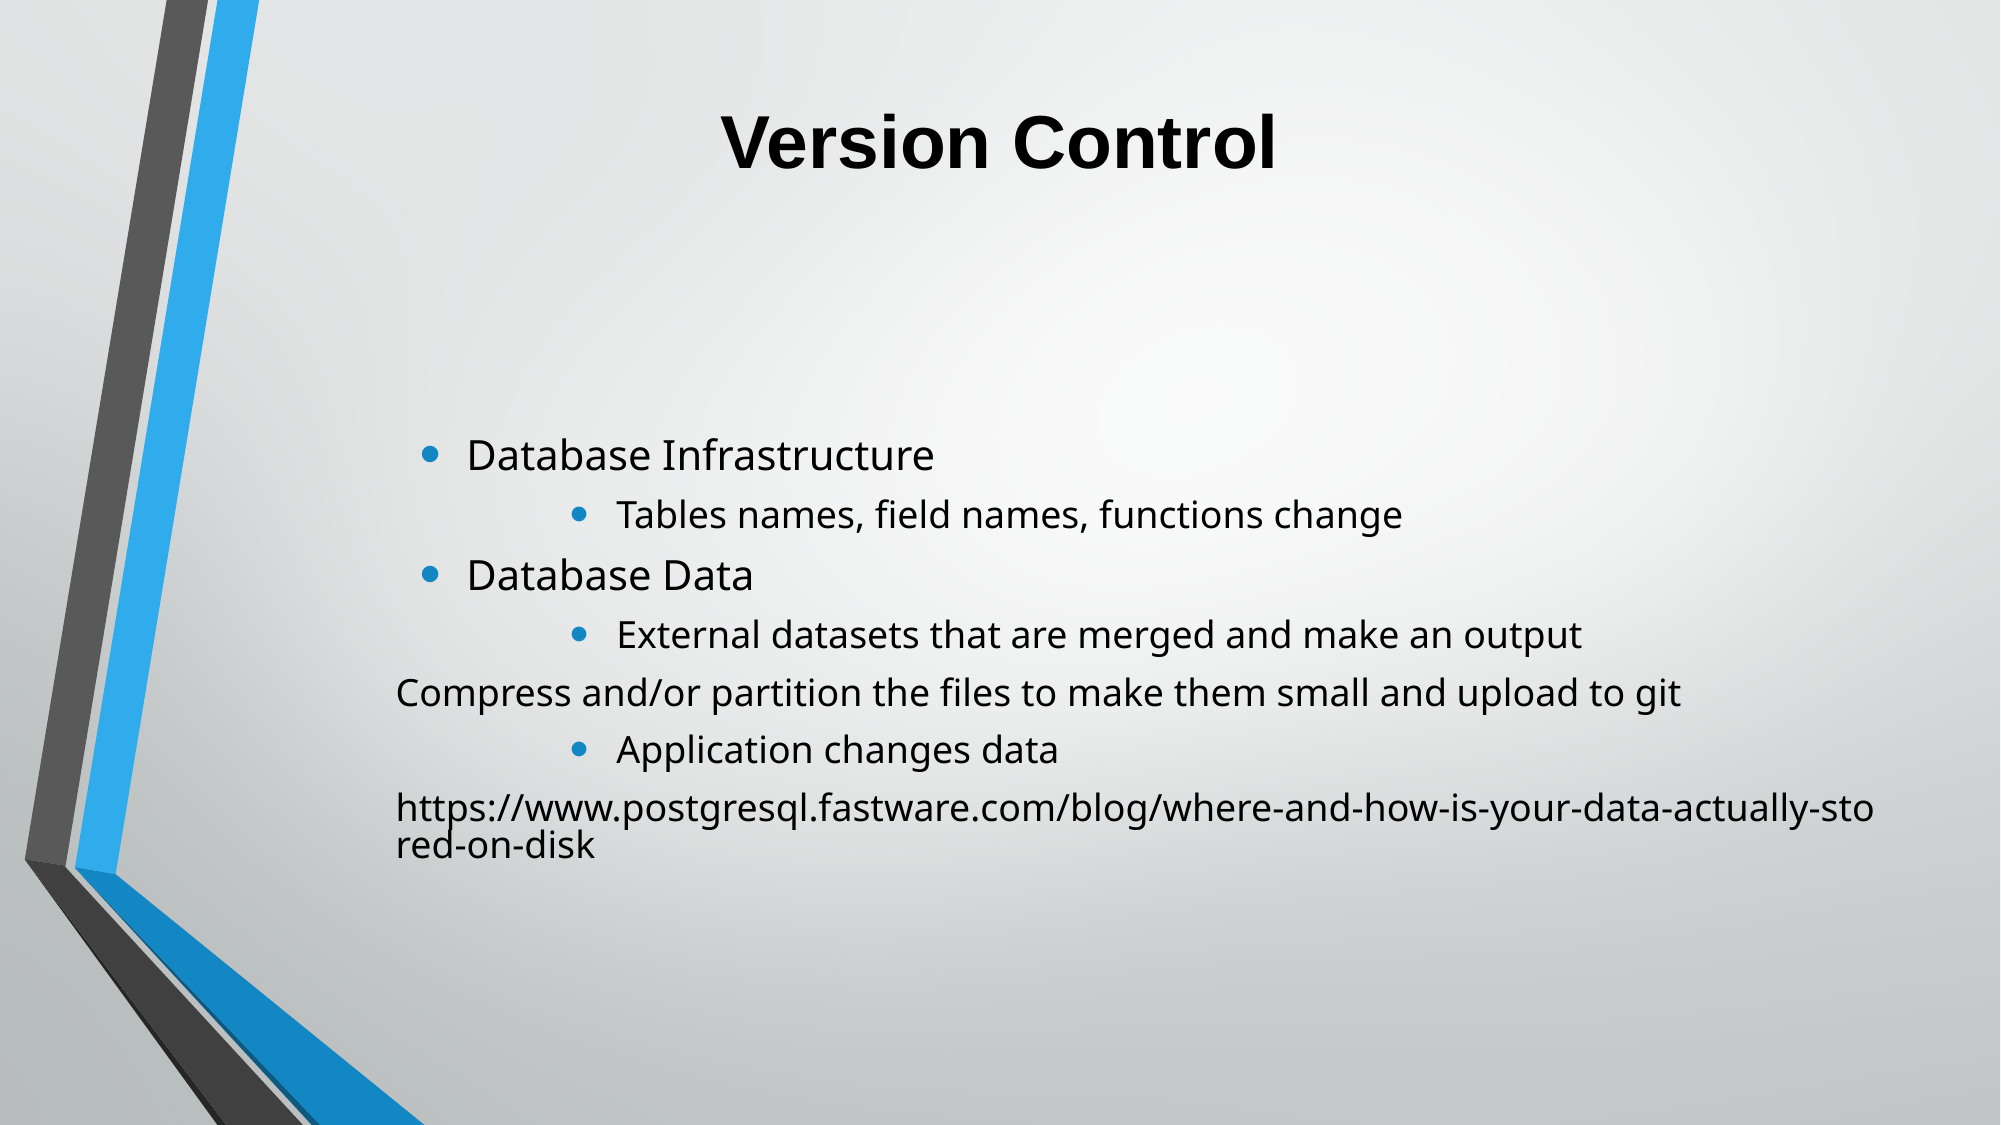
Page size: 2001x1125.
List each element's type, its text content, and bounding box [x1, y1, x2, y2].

list Database Infrastructure Tables names, field names, functions change Database Data External datasets that are merged and make an output Compress and/or partition the files to make them small and upload to git Application changes data https://www.postgresql.fastware.com/blog/where-and-how-is-your-data-actually-stored-on-disk [254, 319, 1900, 944]
title Version Control [99, 45, 1900, 233]
